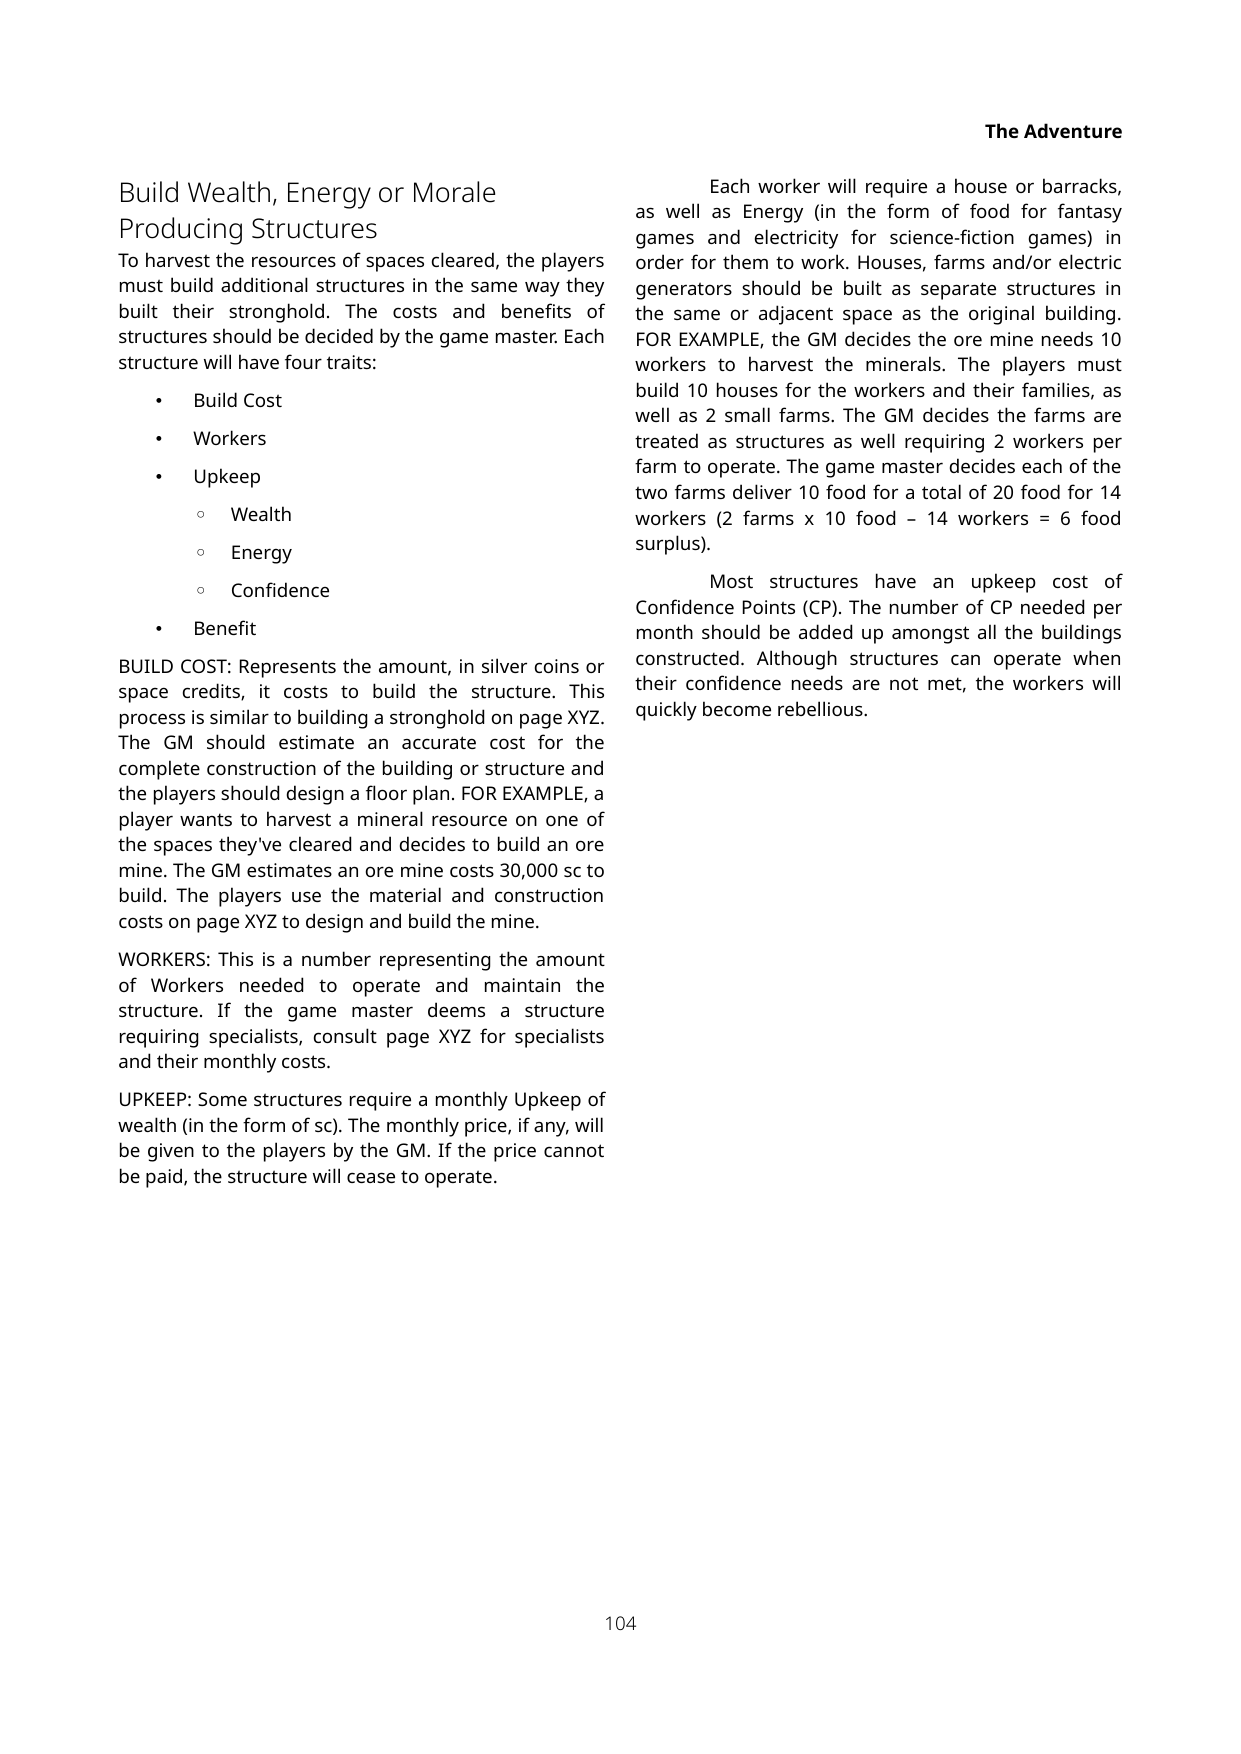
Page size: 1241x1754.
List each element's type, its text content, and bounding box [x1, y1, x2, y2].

list Workers [156, 425, 605, 451]
list Wealth [193, 501, 605, 527]
text Each worker will require a house or barracks, as well as Energy (in the form of food for fantasy games and electricity for science-fiction games) in order for them to work. Houses, farms and/or electric generators should be built as separate structures in the same or adjacent space as the original building. FOR EXAMPLE, the GM decides the ore mine needs 10 workers to harvest the minerals. The players must build 10 houses for the workers and their families, as well as 2 small farms. The GM decides the farms are treated as structures as well requiring 2 workers per farm to operate. The game master decides each of the two farms deliver 10 food for a total of 20 food for 14 workers (2 farms x 10 food – 14 workers = 6 food surplus). [635, 173, 1122, 556]
text UPKEEP: Some structures require a monthly Upkeep of wealth (in the form of sc). The monthly price, if any, will be given to the players by the GM. If the price cannot be paid, the structure will cease to operate. [118, 1086, 605, 1188]
text WORKERS: This is a number representing the amount of Workers needed to operate and maintain the structure. If the game master deems a structure requiring specialists, consult page XYZ for specialists and their monthly costs. [118, 946, 605, 1074]
text BUILD COST: Represents the amount, in silver coins or space credits, it costs to build the structure. This process is similar to building a stronghold on page XYZ. The GM should estimate an accurate cost for the complete construction of the building or structure and the players should design a floor plan. FOR EXAMPLE, a player wants to harvest a mineral resource on one of the spaces they've cleared and decides to build an ore mine. The GM estimates an ore mine costs 30,000 sc to build. The players use the material and construction costs on page XYZ to design and build the mine. [118, 653, 605, 934]
list Upkeep [156, 463, 605, 488]
list Confidence [193, 577, 605, 603]
list Build Cost [156, 387, 605, 412]
list Benefit [156, 615, 605, 641]
text Build Wealth, Energy or Morale Producing Structures [118, 173, 605, 247]
list Energy [193, 539, 605, 564]
text To harvest the resources of spaces cleared, the players must build additional structures in the same way they built their stronghold. The costs and benefits of structures should be decided by the game master. Each structure will have four traits: [118, 247, 605, 374]
text Most structures have an upkeep cost of Confidence Points (CP). The number of CP needed per month should be added up amongst all the buildings constructed. Although structures can operate when their confidence needs are not met, the workers will quickly become rebellious. [635, 568, 1122, 722]
